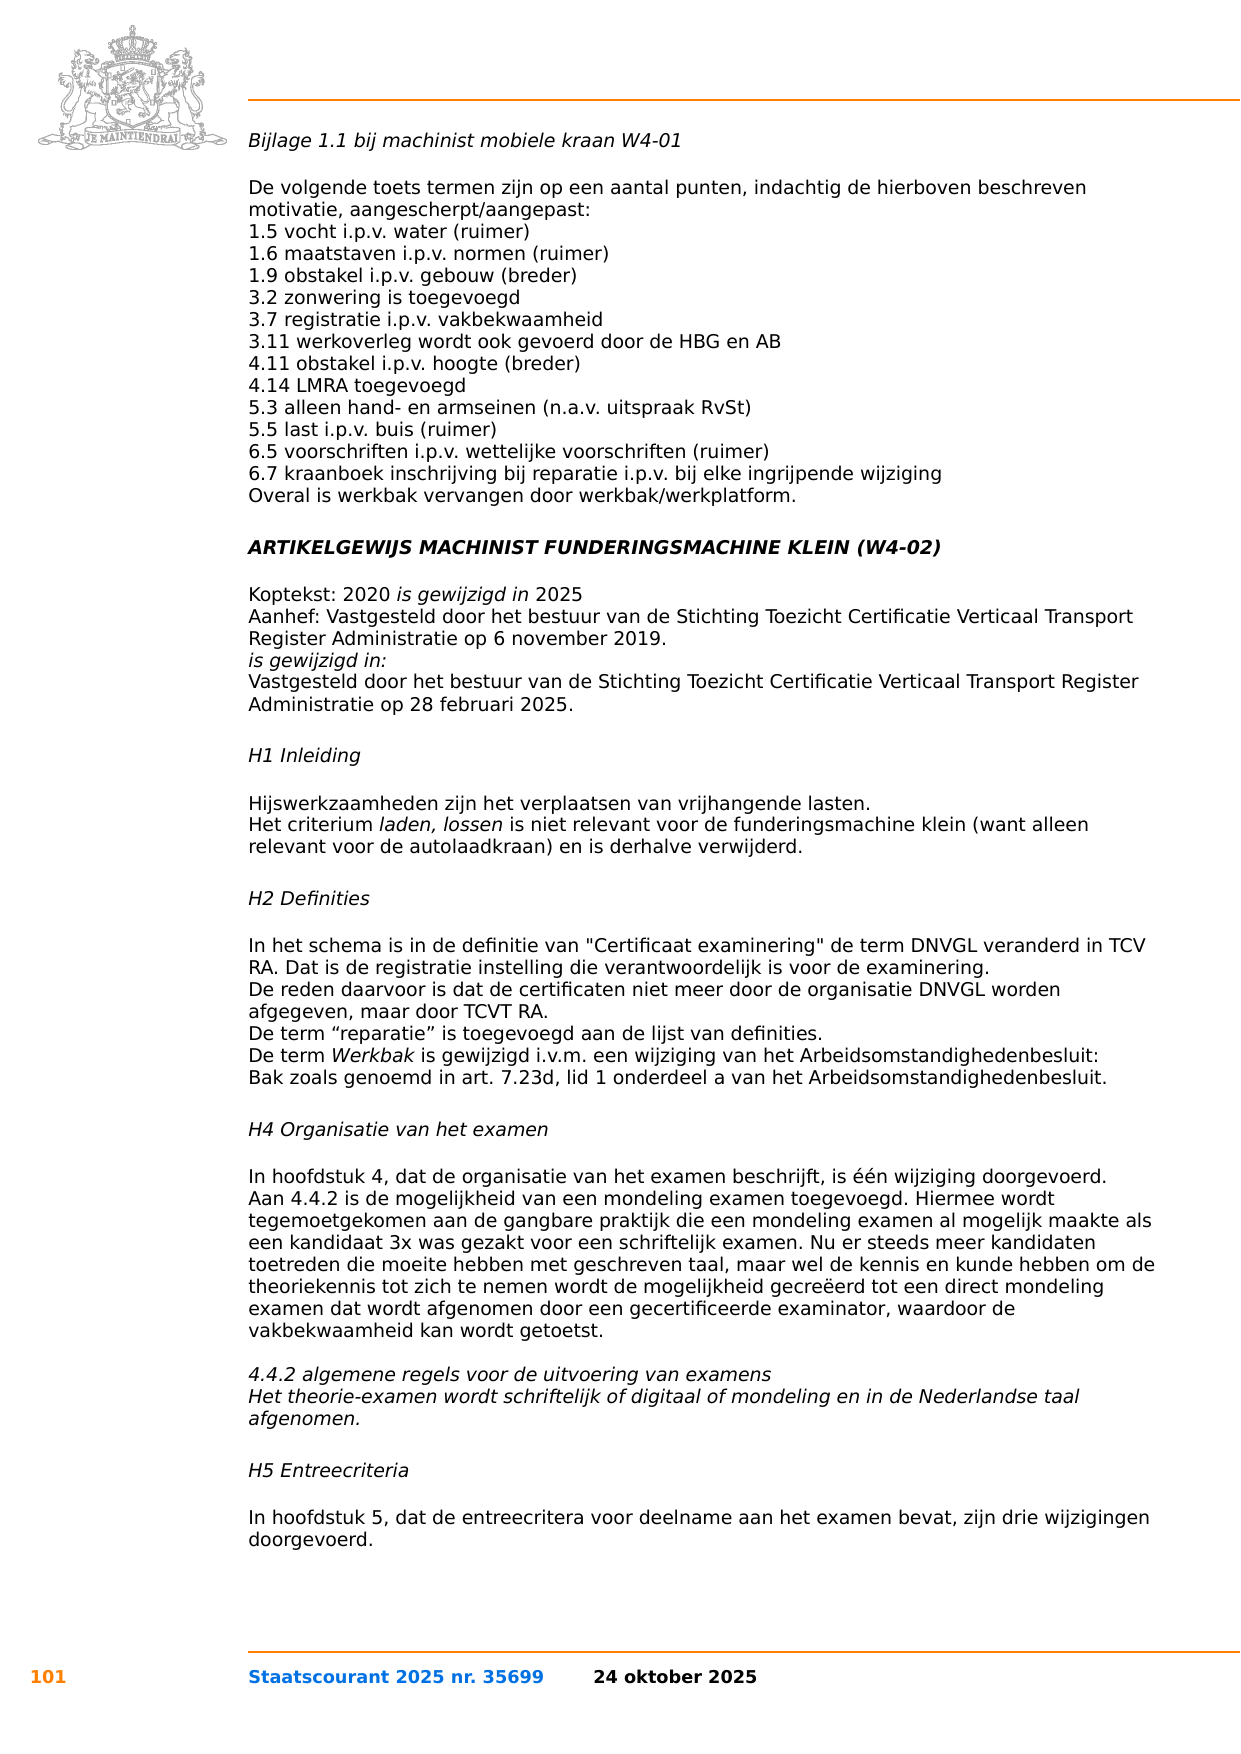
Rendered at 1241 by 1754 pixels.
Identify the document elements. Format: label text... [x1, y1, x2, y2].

text 5.5 last i.p.v. buis (ruimer) [248, 419, 1163, 441]
text Overal is werkbak vervangen door werkbak/werkplatform. [248, 484, 1163, 507]
text 6.7 kraanboek inschrijving bij reparatie i.p.v. bij elke ingrijpende wijziging [248, 463, 1163, 484]
text Het theorie-examen wordt schriftelijk of digitaal of mondeling en in de Nederlandse taal afgenomen. [248, 1386, 1163, 1430]
text De volgende toets termen zijn op een aantal punten, indachtig de hierboven beschreven motivatie, aangescherpt/aangepast: [248, 177, 1163, 221]
subtitle H1 Inleiding [248, 745, 1163, 767]
text De term “reparatie” is toegevoegd aan de lijst van definities. [248, 1023, 1163, 1045]
text Bak zoals genoemd in art. 7.23d, lid 1 onderdeel a van het Arbeidsomstandighedenbesluit. [248, 1067, 1163, 1089]
text De term Werkbak is gewijzigd i.v.m. een wijziging van het Arbeidsomstandighedenbesluit: [248, 1045, 1163, 1067]
text 3.11 werkoverleg wordt ook gevoerd door de HBG en AB [248, 331, 1163, 353]
text Aanhef: Vastgesteld door het bestuur van de Stichting Toezicht Certificatie Verticaal Transport Register Administratie op 6 november 2019. [248, 606, 1163, 649]
text 4.4.2 algemene regels voor de uitvoering van examens [248, 1364, 1163, 1386]
subtitle ARTIKELGEWIJS MACHINIST FUNDERINGSMACHINE KLEIN (W4-02) [248, 537, 1163, 558]
text Vastgesteld door het bestuur van de Stichting Toezicht Certificatie Verticaal Transport Register Administratie op 28 februari 2025. [248, 671, 1163, 715]
text 4.14 LMRA toegevoegd [248, 375, 1163, 397]
subtitle H5 Entreecriteria [248, 1460, 1163, 1482]
text In het schema is in de definitie van "Certificaat examinering" de term DNVGL veranderd in TCV RA. Dat is de registratie instelling die verantwoordelijk is voor de examinering. [248, 935, 1163, 979]
text 3.2 zonwering is toegevoegd [248, 287, 1163, 309]
text 3.7 registratie i.p.v. vakbekwaamheid [248, 309, 1163, 331]
subtitle H4 Organisatie van het examen [248, 1119, 1163, 1141]
text Koptekst: 2020 is gewijzigd in 2025 [248, 583, 1163, 606]
text 5.3 alleen hand- en armseinen (n.a.v. uitspraak RvSt) [248, 397, 1163, 419]
text Het criterium laden, lossen is niet relevant voor de funderingsmachine klein (want alleen relevant voor de autolaadkraan) en is derhalve verwijderd. [248, 814, 1163, 858]
text 4.11 obstakel i.p.v. hoogte (breder) [248, 353, 1163, 375]
subtitle H2 Definities [248, 888, 1163, 910]
text Hijswerkzaamheden zijn het verplaatsen van vrijhangende lasten. [248, 792, 1163, 814]
text In hoofdstuk 4, dat de organisatie van het examen beschrijft, is één wijziging doorgevoerd. [248, 1166, 1163, 1188]
picture [38, 25, 227, 150]
text 1.6 maatstaven i.p.v. normen (ruimer) [248, 243, 1163, 265]
subtitle Bijlage 1.1 bij machinist mobiele kraan W4-01 [248, 130, 1163, 152]
text 1.9 obstakel i.p.v. gebouw (breder) [248, 265, 1163, 287]
text In hoofdstuk 5, dat de entreecritera voor deelname aan het examen bevat, zijn drie wijzigingen doorgevoerd. [248, 1507, 1163, 1551]
text Aan 4.4.2 is de mogelijkheid van een mondeling examen toegevoegd. Hiermee wordt tegemoetgekomen aan de gangbare praktijk die een mondeling examen al mogelijk maakte als een kandidaat 3x was gezakt voor een schriftelijk examen. Nu er steeds meer kandidaten toetreden die moeite hebben met geschreven taal, maar wel de kennis en kunde hebben om de theoriekennis tot zich te nemen wordt de mogelijkheid gecreëerd tot een direct mondeling examen dat wordt afgenomen door een gecertificeerde examinator, waardoor de vakbekwaamheid kan wordt getoetst. [248, 1188, 1163, 1342]
text is gewijzigd in: [248, 649, 1163, 671]
text 1.5 vocht i.p.v. water (ruimer) [248, 221, 1163, 243]
text De reden daarvoor is dat de certificaten niet meer door de organisatie DNVGL worden afgegeven, maar door TCVT RA. [248, 979, 1163, 1023]
text 6.5 voorschriften i.p.v. wettelijke voorschriften (ruimer) [248, 441, 1163, 463]
